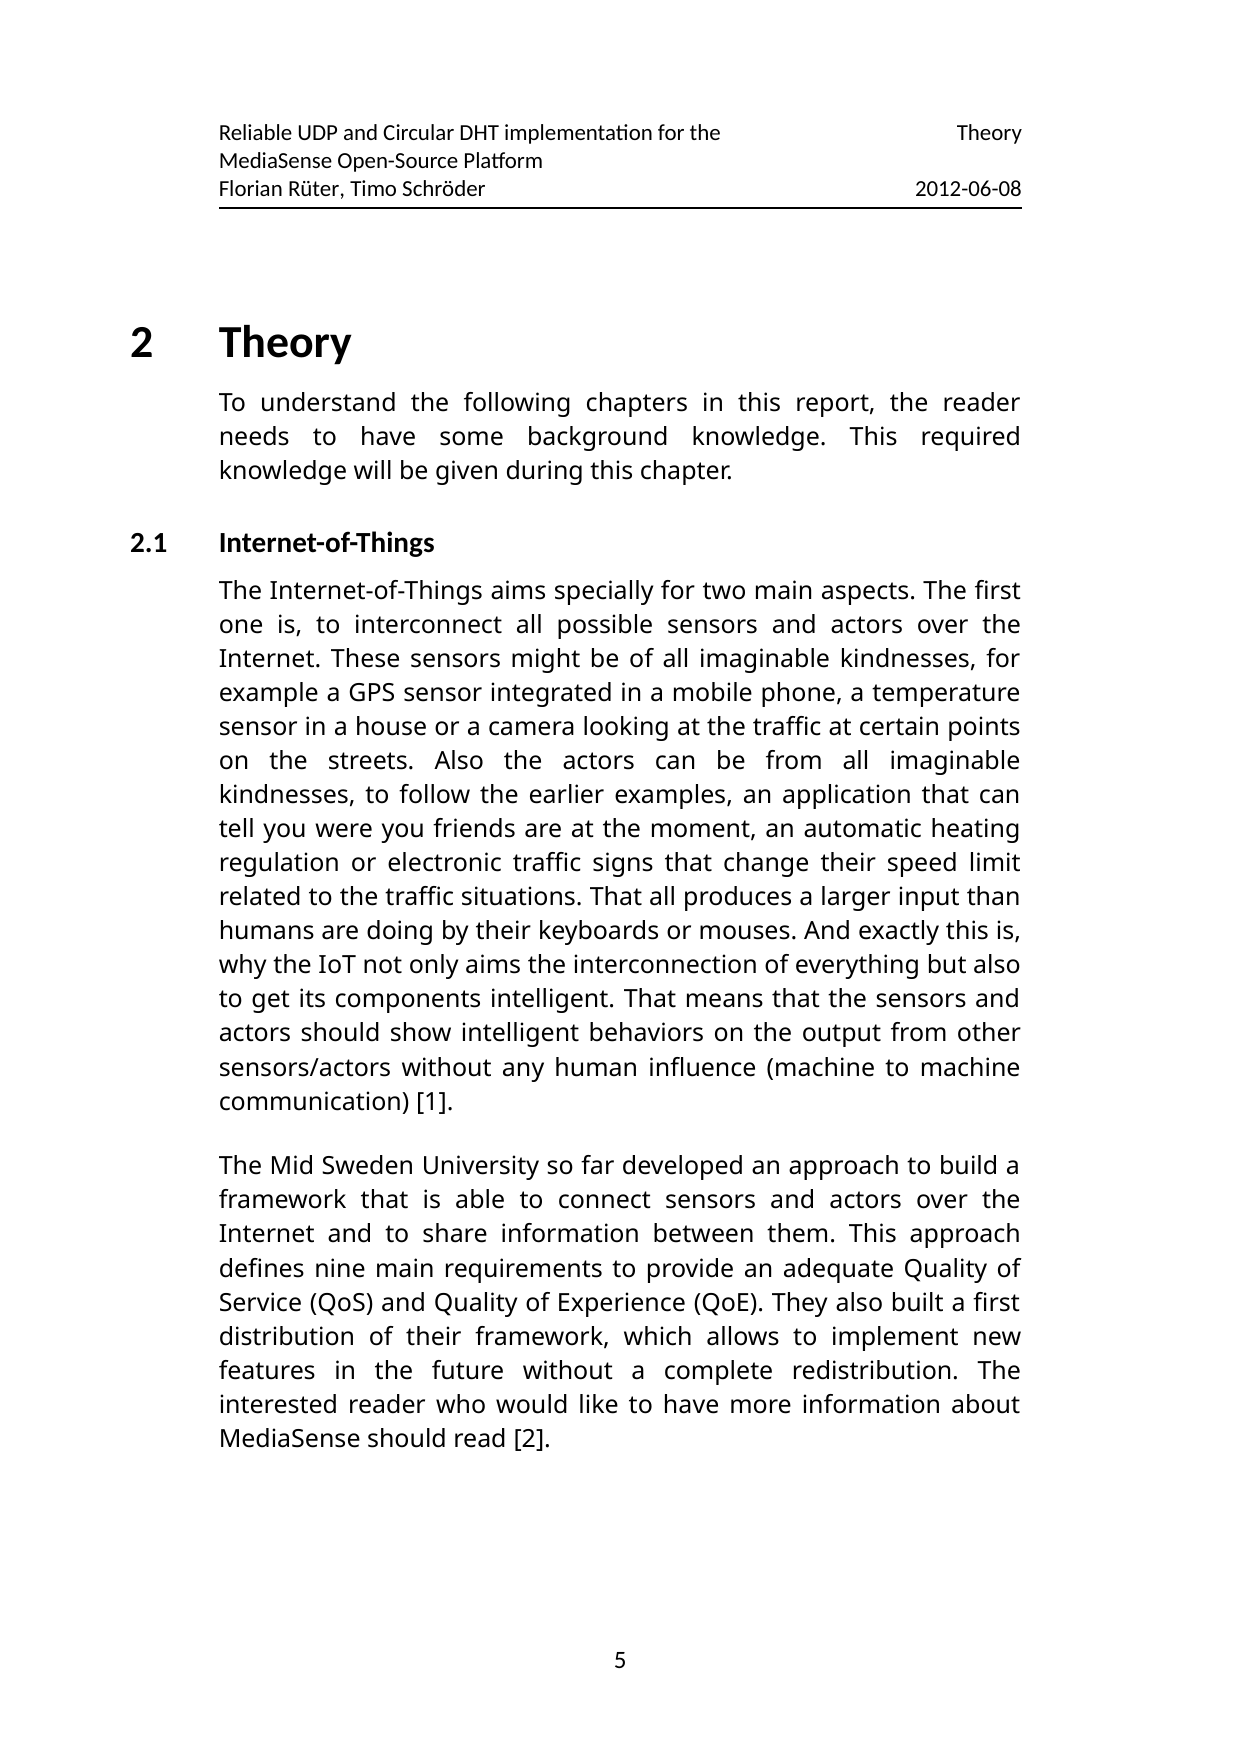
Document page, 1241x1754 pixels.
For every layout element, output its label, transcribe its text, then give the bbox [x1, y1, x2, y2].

subtitle Internet-of-Things [130, 524, 1022, 559]
subtitle Theory [130, 313, 1022, 369]
text The Mid Sweden University so far developed an approach to build a framework that is able to connect sensors and actors over the Internet and to share information between them. This approach defines nine main requirements to provide an adequate Quality of Service (QoS) and Quality of Experience (QoE). They also built a first distribution of their framework, which allows to implement new features in the future without a complete redistribution. The interested reader who would like to have more information about MediaSense should read [2]. [218, 1148, 1022, 1454]
text To understand the following chapters in this report, the reader needs to have some background knowledge. This required knowledge will be given during this chapter. [218, 384, 1022, 486]
text The Internet-of-Things aims specially for two main aspects. The first one is, to interconnect all possible sensors and actors over the Internet. These sensors might be of all imaginable kindnesses, for example a GPS sensor integrated in a mobile phone, a temperature sensor in a house or a camera looking at the traffic at certain points on the streets. Also the actors can be from all imaginable kindnesses, to follow the earlier examples, an application that can tell you were you friends are at the moment, an automatic heating regulation or electronic traffic signs that change their speed limit related to the traffic situations. That all produces a larger input than humans are doing by their keyboards or mouses. And exactly this is, why the IoT not only aims the interconnection of everything but also to get its components intelligent. That means that the sensors and actors should show intelligent behaviors on the output from other sensors/actors without any human influence (machine to machine communication) [1]. [218, 572, 1022, 1117]
